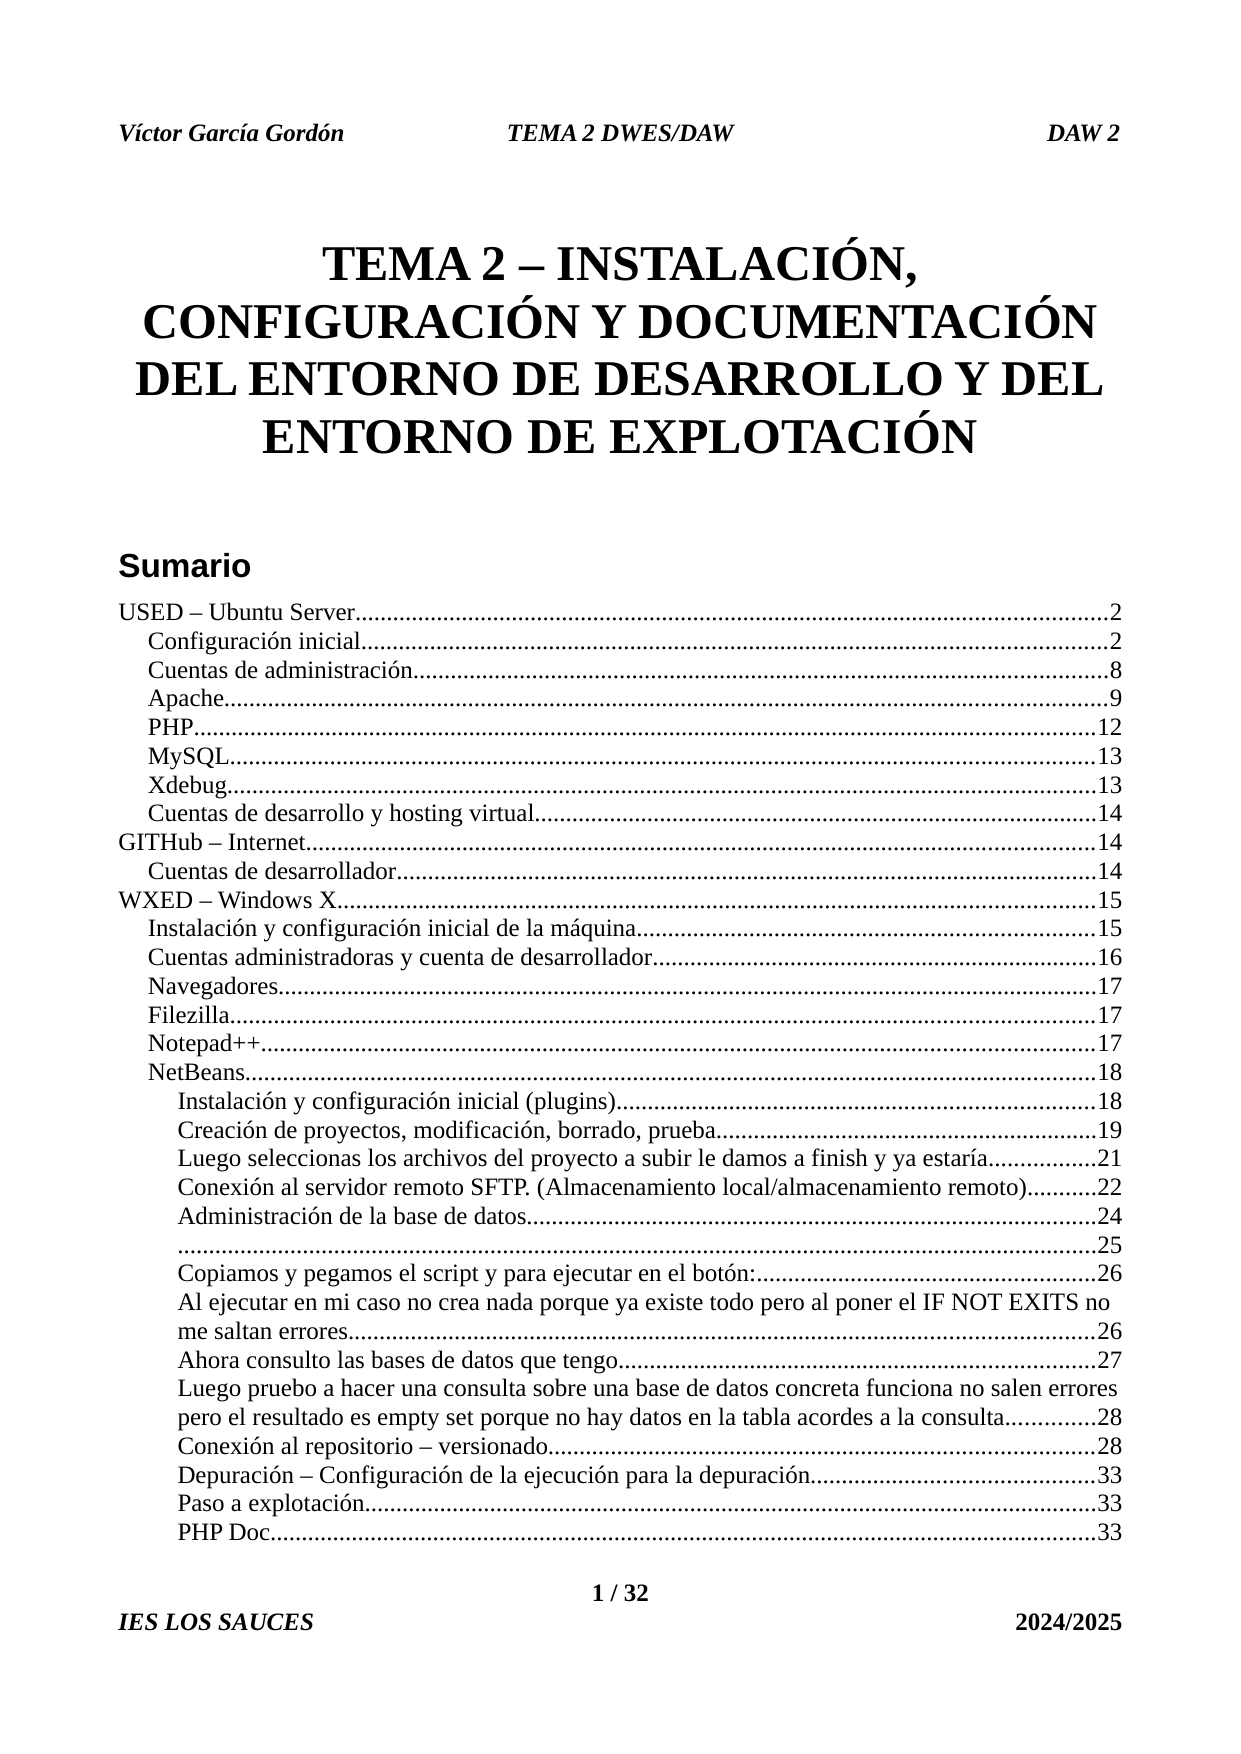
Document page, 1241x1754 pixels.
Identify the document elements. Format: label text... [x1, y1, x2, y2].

subtitle Sumario [118, 546, 1122, 585]
text Cuentas administradoras y cuenta de desarrollador 16 [148, 942, 1122, 971]
text Configuración inicial 2 [148, 626, 1122, 655]
text Copiamos y pegamos el script y para ejecutar en el botón: 26 [177, 1258, 1122, 1287]
text Cuentas de desarrollador 14 [148, 856, 1122, 885]
text Cuentas de administración 8 [148, 655, 1122, 683]
text WXED – Windows X 15 [118, 885, 1122, 913]
text Navegadores 17 [148, 971, 1122, 1000]
text Depuración – Configuración de la ejecución para la depuración 33 [177, 1460, 1122, 1488]
text Filezilla 17 [148, 1000, 1122, 1028]
text Cuentas de desarrollo y hosting virtual 14 [148, 798, 1122, 827]
text Ahora consulto las bases de datos que tengo. 27 [177, 1345, 1122, 1373]
text PHP 12 [148, 712, 1122, 741]
text Instalación y configuración inicial de la máquina 15 [148, 913, 1122, 942]
text PHP Doc 33 [177, 1517, 1122, 1546]
text Instalación y configuración inicial (plugins) 18 [177, 1086, 1122, 1115]
text TEMA 2 – INSTALACIÓN, CONFIGURACIÓN Y DOCUMENTACIÓN DEL ENTORNO DE DESARROLLO Y DEL ENTORNO DE EXPLOTACIÓN [118, 234, 1122, 464]
text Notepad++ 17 [148, 1028, 1122, 1057]
text Luego pruebo a hacer una consulta sobre una base de datos concreta funciona no salen errores pero el resultado es empty set porque no hay datos en la tabla acordes a la consulta. 28 [177, 1373, 1122, 1431]
text Paso a explotación 33 [177, 1488, 1122, 1517]
text Creación de proyectos, modificación, borrado, prueba 19 [177, 1115, 1122, 1143]
text 25 [177, 1230, 1122, 1258]
text NetBeans 18 [148, 1057, 1122, 1086]
text GITHub – Internet 14 [118, 827, 1122, 856]
text Xdebug 13 [148, 770, 1122, 798]
text Al ejecutar en mi caso no crea nada porque ya existe todo pero al poner el IF NOT EXITS no me saltan errores. 26 [177, 1287, 1122, 1345]
text MySQL 13 [148, 741, 1122, 770]
text Apache 9 [148, 683, 1122, 712]
text Conexión al repositorio – versionado 28 [177, 1431, 1122, 1460]
text Administración de la base de datos 24 [177, 1201, 1122, 1230]
text Luego seleccionas los archivos del proyecto a subir le damos a finish y ya estaría. 21 [177, 1143, 1122, 1172]
text Conexión al servidor remoto SFTP. (Almacenamiento local/almacenamiento remoto) 22 [177, 1172, 1122, 1201]
text USED – Ubuntu Server 2 [118, 597, 1122, 626]
